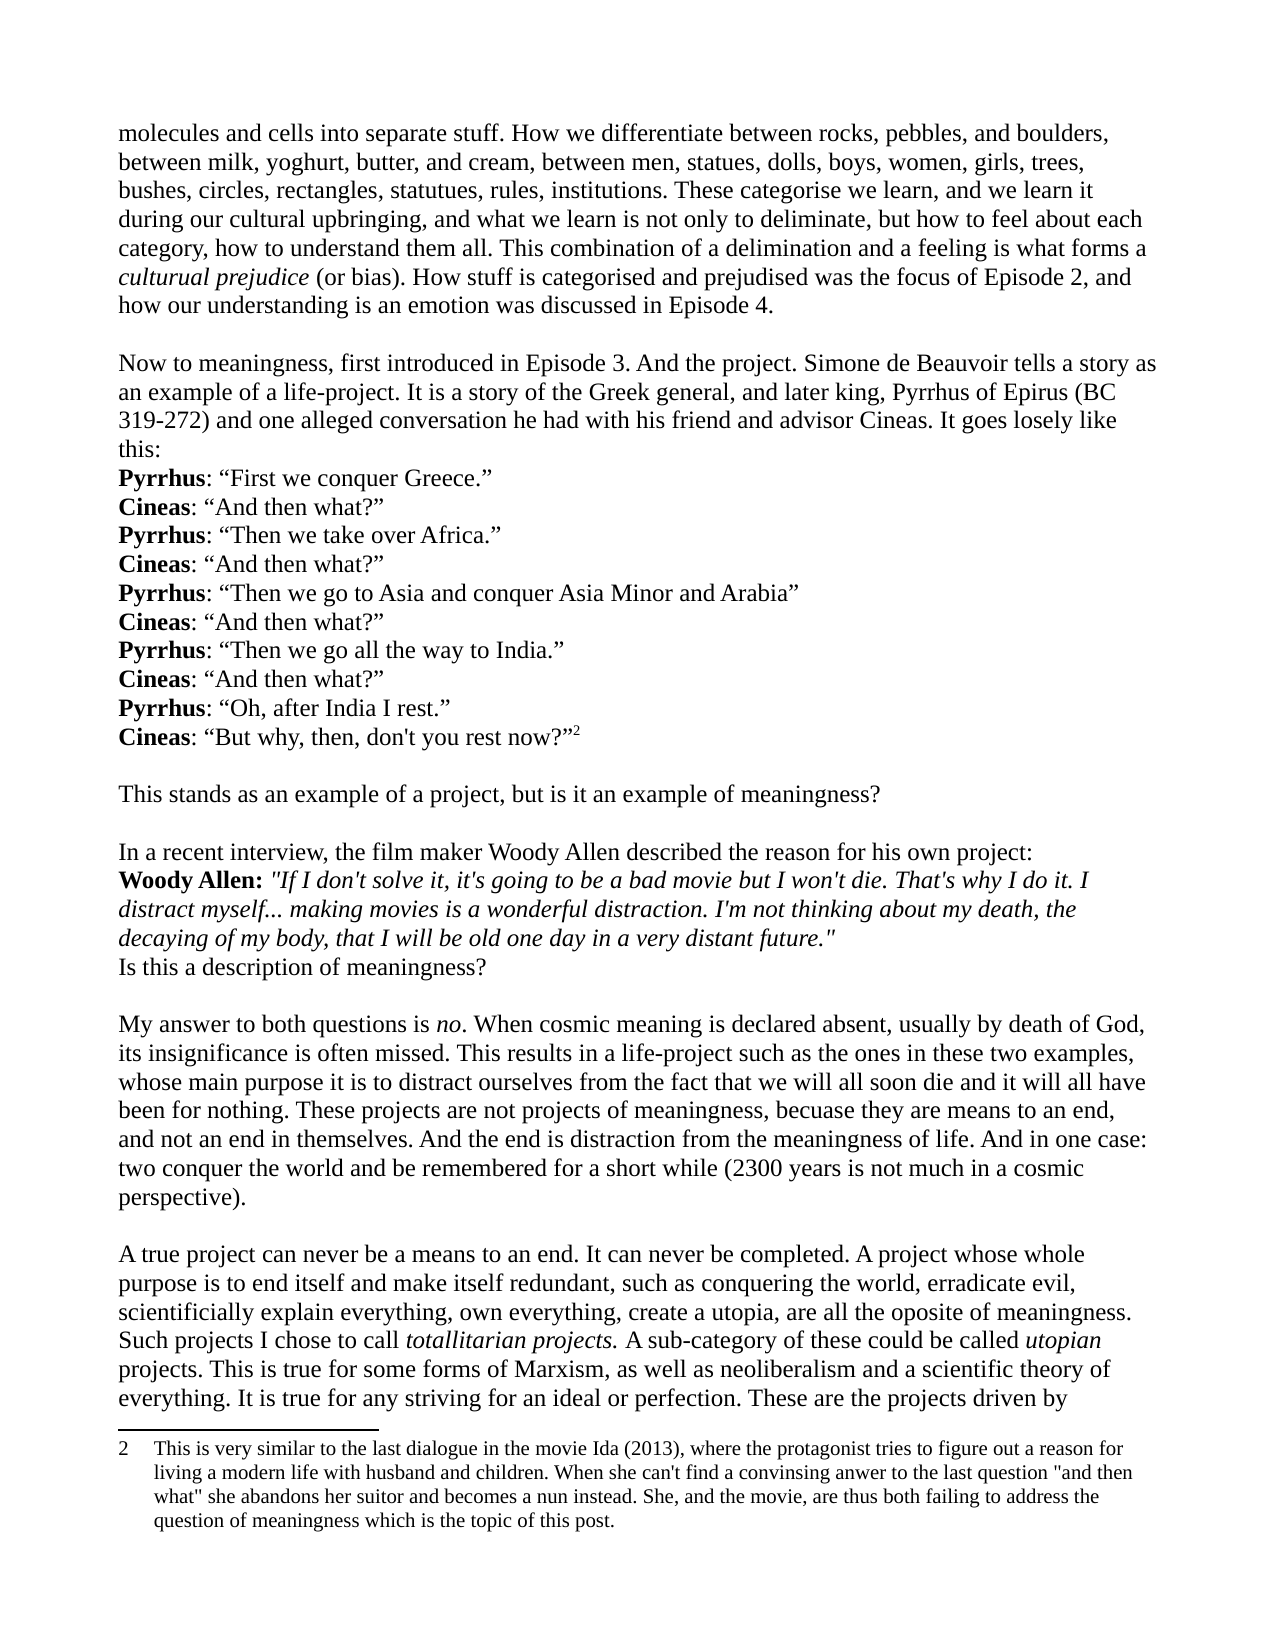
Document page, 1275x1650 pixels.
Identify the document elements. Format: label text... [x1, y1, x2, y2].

text Pyrrhus: “Then we take over Africa.” [118, 521, 1157, 549]
text Pyrrhus: “Then we go to Asia and conquer Asia Minor and Arabia” [118, 578, 1157, 607]
text Pyrrhus: “First we conquer Greece.” [118, 463, 1157, 492]
text Is this a description of meaningness? [118, 952, 1157, 981]
text A true project can never be a means to an end. It can never be completed. A project whose whole purpose is to end itself and make itself redundant, such as conquering the world, erradicate evil, scientificially explain everything, own everything, create a utopia, are all the oposite of meaningness. Such projects I chose to call totallitarian projects. A sub-category of these could be called utopian projects. This is true for some forms of Marxism, as well as neoliberalism and a scientific theory of everything. It is true for any striving for an ideal or perfection. These are the projects driven by [118, 1239, 1157, 1412]
text Cineas: “And then what?” [118, 549, 1157, 578]
text In a recent interview, the film maker Woody Allen described the reason for his own project: [118, 837, 1157, 866]
text My answer to both questions is no. When cosmic meaning is declared absent, usually by death of God, its insignificance is often missed. This results in a life-project such as the ones in these two examples, whose main purpose it is to distract ourselves from the fact that we will all soon die and it will all have been for nothing. These projects are not projects of meaningness, becuase they are means to an end, and not an end in themselves. And the end is distraction from the meaningness of life. And in one case: two conquer the world and be remembered for a short while (2300 years is not much in a cosmic perspective). [118, 1009, 1157, 1211]
text This is very similar to the last dialogue in the movie Ida (2013), where the protagonist tries to figure out a reason for living a modern life with husband and children. When she can't find a convinsing anwer to the last question "and then what" she abandons her suitor and becomes a nun instead. She, and the movie, are thus both failing to address the question of meaningness which is the topic of this post. [118, 1436, 1157, 1532]
text Cineas: “And then what?” [118, 492, 1157, 521]
text Pyrrhus: “Oh, after India I rest.” [118, 693, 1157, 722]
text Cineas: “And then what?” [118, 607, 1157, 636]
text Pyrrhus: “Then we go all the way to India.” [118, 636, 1157, 664]
text Now to meaningness, first introduced in Episode 3. And the project. Simone de Beauvoir tells a story as an example of a life-project. It is a story of the Greek general, and later king, Pyrrhus of Epirus (BC 319-272) and one alleged conversation he had with his friend and advisor Cineas. It goes losely like this: [118, 348, 1157, 463]
text Woody Allen: "If I don't solve it, it's going to be a bad movie but I won't die. That's why I do it. I distract myself... making movies is a wonderful distraction. I'm not thinking about my death, the decaying of my body, that I will be old one day in a very distant future." [118, 866, 1157, 952]
text molecules and cells into separate stuff. How we differentiate between rocks, pebbles, and boulders, between milk, yoghurt, butter, and cream, between men, statues, dolls, boys, women, girls, trees, bushes, circles, rectangles, statutues, rules, institutions. These categorise we learn, and we learn it during our cultural upbringing, and what we learn is not only to deliminate, but how to feel about each category, how to understand them all. This combination of a delimination and a feeling is what forms a culturual prejudice (or bias). How stuff is categorised and prejudised was the focus of Episode 2, and how our understanding is an emotion was discussed in Episode 4. [118, 118, 1157, 319]
text Cineas: “But why, then, don't you rest now?” [118, 722, 1157, 751]
text This stands as an example of a project, but is it an example of meaningness? [118, 779, 1157, 808]
text Cineas: “And then what?” [118, 664, 1157, 693]
